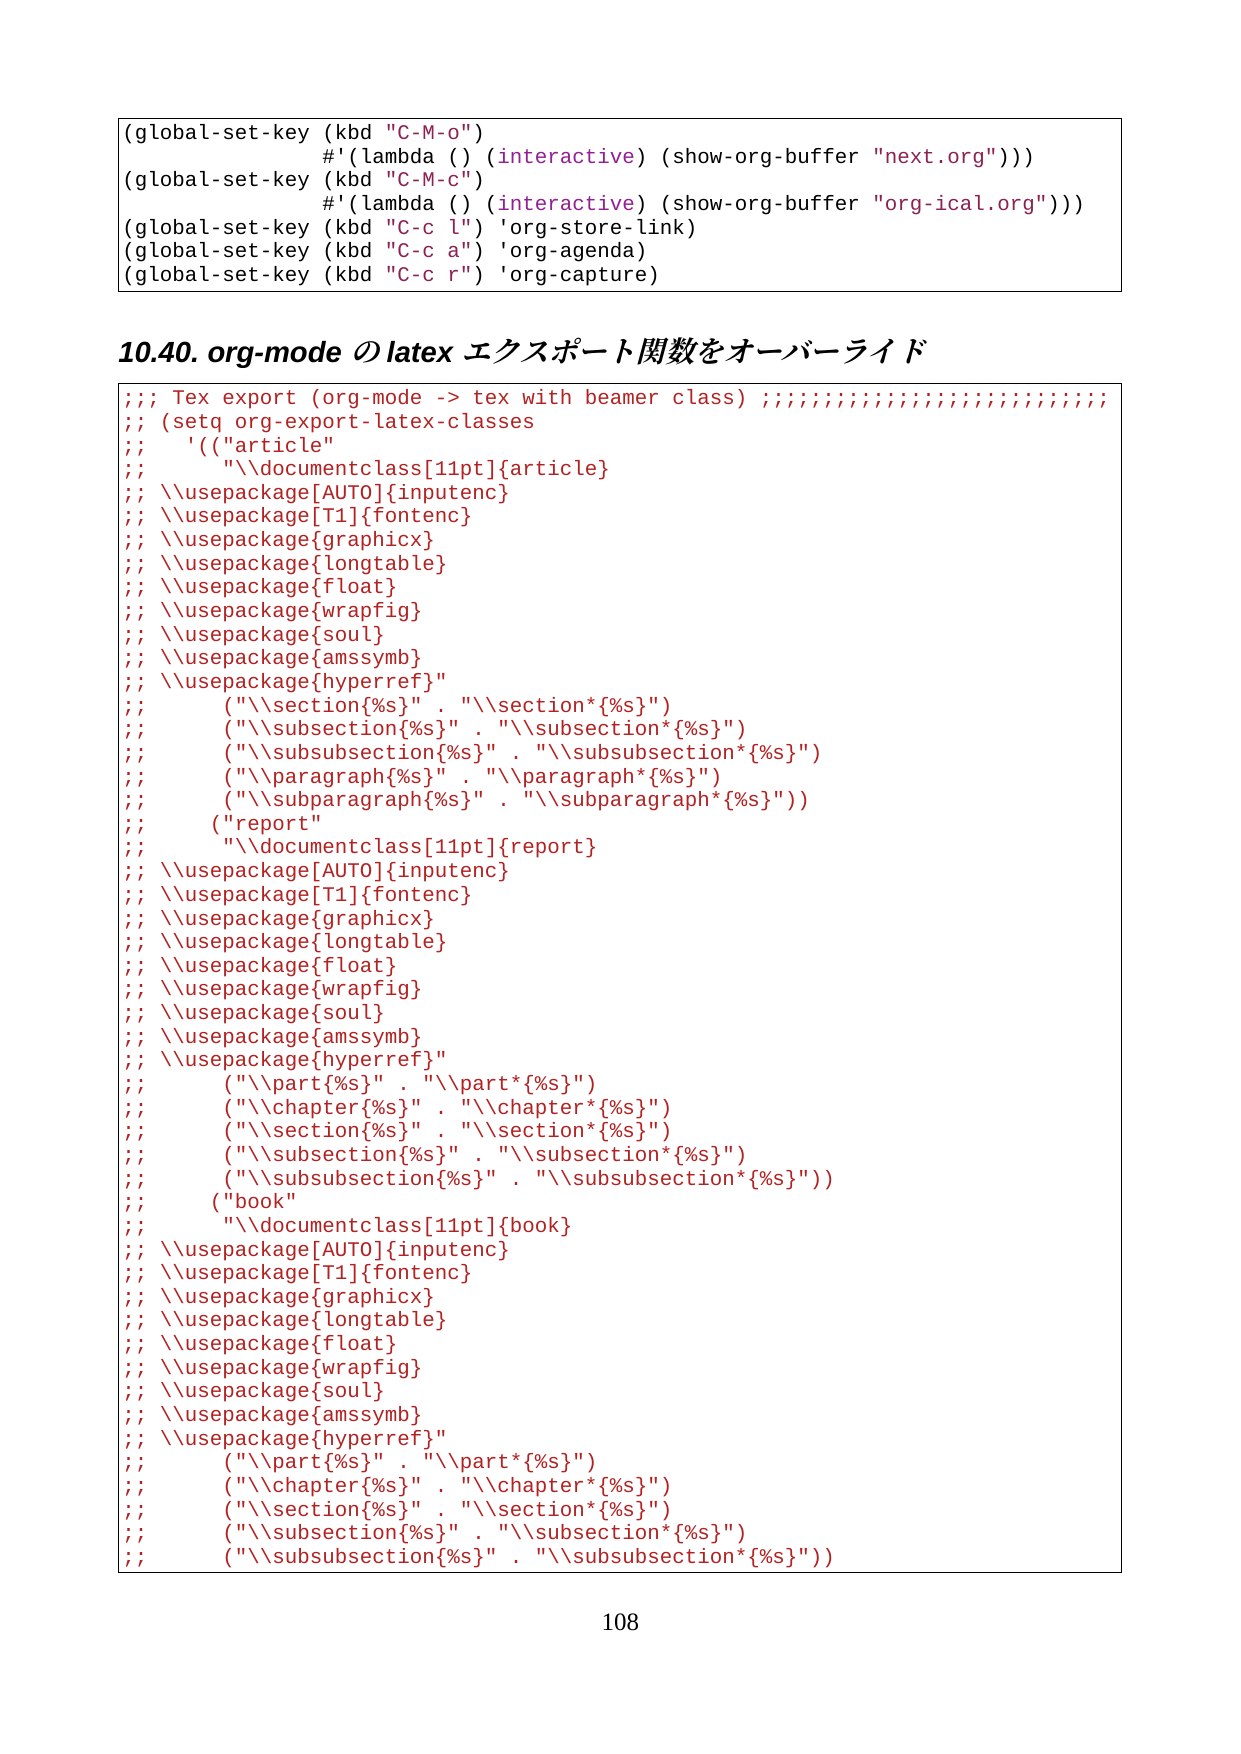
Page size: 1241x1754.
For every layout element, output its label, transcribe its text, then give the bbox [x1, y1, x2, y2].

text ;; \\usepackage{float} [119, 572, 1121, 596]
text ;; \\usepackage{soul} [119, 1376, 1121, 1400]
text ;; ("\\section{%s}" . "\\section*{%s}") [119, 691, 1121, 714]
text (global-set-key (kbd "C-c a") 'org-agenda) [119, 236, 1121, 260]
text ;; \\usepackage{graphicx} [119, 903, 1121, 927]
text (global-set-key (kbd "C-c l") 'org-store-link) [119, 213, 1121, 236]
text ;; ("\\chapter{%s}" . "\\chapter*{%s}") [119, 1471, 1121, 1495]
text ;; "\\documentclass[11pt]{book} [119, 1211, 1121, 1234]
text ;; \\usepackage{amssymb} [119, 1022, 1121, 1045]
text ;; "\\documentclass[11pt]{report} [119, 833, 1121, 856]
text ;; ("\\part{%s}" . "\\part*{%s}") [119, 1447, 1121, 1471]
text (global-set-key (kbd "C-M-o") [119, 119, 1121, 142]
text ;; \\usepackage[T1]{fontenc} [119, 1258, 1121, 1282]
text ;; \\usepackage{longtable} [119, 927, 1121, 951]
text ;; ("book" [119, 1187, 1121, 1211]
text ;; \\usepackage[AUTO]{inputenc} [119, 478, 1121, 502]
text ;; \\usepackage{amssymb} [119, 643, 1121, 667]
text ;; ("report" [119, 809, 1121, 833]
text ;; \\usepackage{wrapfig} [119, 596, 1121, 620]
text ;; (setq org-export-latex-classes [119, 407, 1121, 431]
text ;; ("\\part{%s}" . "\\part*{%s}") [119, 1069, 1121, 1093]
text ;; ("\\paragraph{%s}" . "\\paragraph*{%s}") [119, 762, 1121, 785]
text ;; \\usepackage{hyperref}" [119, 1424, 1121, 1447]
text ;; ("\\chapter{%s}" . "\\chapter*{%s}") [119, 1093, 1121, 1116]
text #'(lambda () (interactive) (show-org-buffer "next.org"))) [119, 142, 1121, 165]
text ;; \\usepackage{wrapfig} [119, 1353, 1121, 1376]
text (global-set-key (kbd "C-M-c") [119, 165, 1121, 189]
text ;; \\usepackage[AUTO]{inputenc} [119, 1234, 1121, 1258]
text ;; \\usepackage{hyperref}" [119, 667, 1121, 691]
text ;; \\usepackage{float} [119, 1329, 1121, 1353]
text (global-set-key (kbd "C-c r") 'org-capture) [119, 260, 1121, 291]
text ;;; Tex export (org-mode -> tex with beamer class) ;;;;;;;;;;;;;;;;;;;;;;;;;;;; [119, 384, 1121, 407]
text ;; \\usepackage{hyperref}" [119, 1045, 1121, 1069]
text #'(lambda () (interactive) (show-org-buffer "org-ical.org"))) [119, 189, 1121, 213]
text ;; \\usepackage{amssymb} [119, 1400, 1121, 1424]
text ;; \\usepackage{soul} [119, 998, 1121, 1022]
text ;; ("\\subsection{%s}" . "\\subsection*{%s}") [119, 1518, 1121, 1542]
text ;; \\usepackage{longtable} [119, 1306, 1121, 1329]
text ;; \\usepackage[T1]{fontenc} [119, 880, 1121, 903]
subtitle org-mode の latex エクスポート関数をオーバーライド [118, 329, 1122, 371]
text ;; ("\\section{%s}" . "\\section*{%s}") [119, 1495, 1121, 1518]
text ;; \\usepackage{wrapfig} [119, 974, 1121, 998]
text ;; \\usepackage{float} [119, 951, 1121, 974]
text ;; \\usepackage[AUTO]{inputenc} [119, 856, 1121, 880]
text ;; \\usepackage{graphicx} [119, 525, 1121, 549]
text ;; ("\\subparagraph{%s}" . "\\subparagraph*{%s}")) [119, 785, 1121, 809]
text ;; ("\\subsection{%s}" . "\\subsection*{%s}") [119, 714, 1121, 738]
text ;; ("\\subsubsection{%s}" . "\\subsubsection*{%s}") [119, 738, 1121, 762]
text ;; ("\\section{%s}" . "\\section*{%s}") [119, 1116, 1121, 1140]
text ;; ("\\subsection{%s}" . "\\subsection*{%s}") [119, 1140, 1121, 1164]
text ;; "\\documentclass[11pt]{article} [119, 454, 1121, 478]
text ;; \\usepackage[T1]{fontenc} [119, 502, 1121, 525]
text ;; '(("article" [119, 431, 1121, 454]
text ;; \\usepackage{soul} [119, 620, 1121, 643]
text ;; ("\\subsubsection{%s}" . "\\subsubsection*{%s}")) [119, 1164, 1121, 1187]
text ;; \\usepackage{graphicx} [119, 1282, 1121, 1306]
text ;; ("\\subsubsection{%s}" . "\\subsubsection*{%s}")) [119, 1542, 1121, 1572]
text ;; \\usepackage{longtable} [119, 549, 1121, 572]
